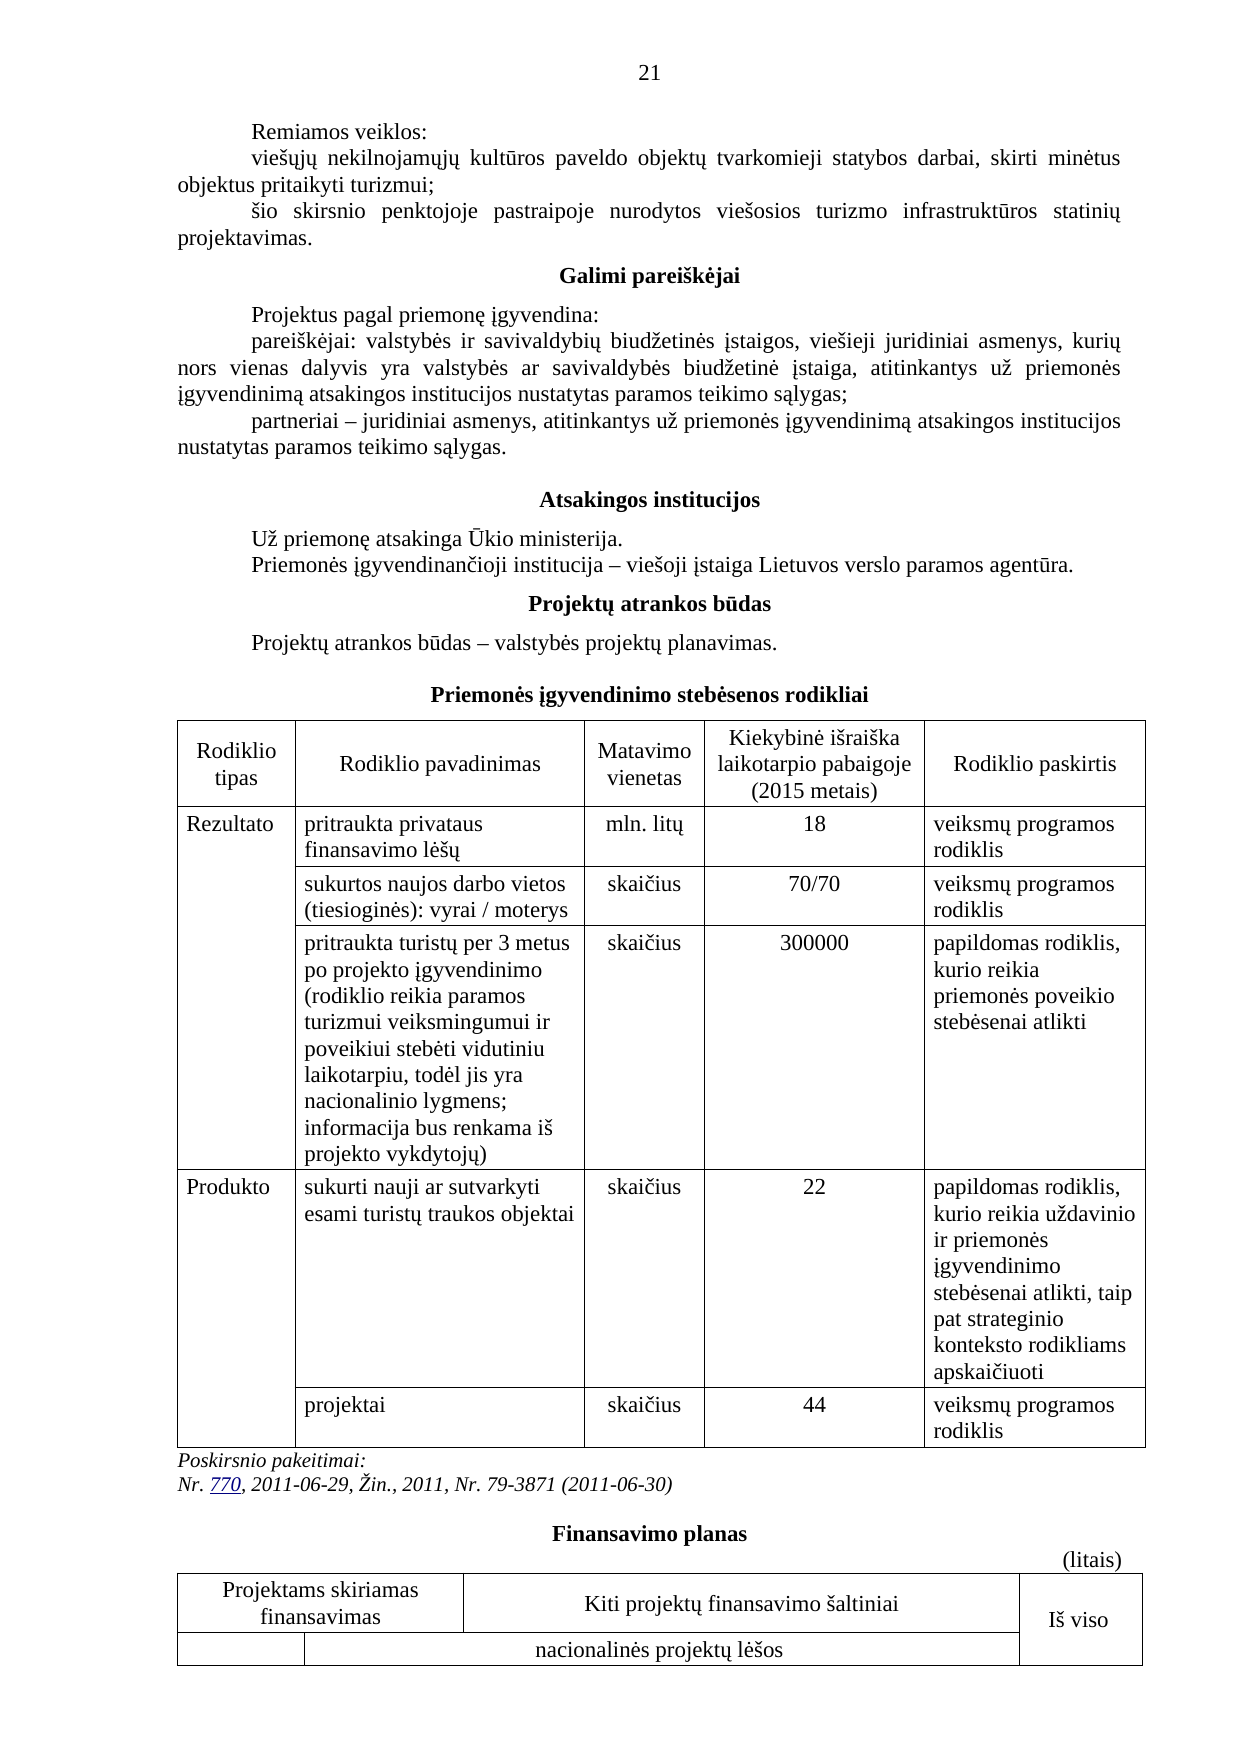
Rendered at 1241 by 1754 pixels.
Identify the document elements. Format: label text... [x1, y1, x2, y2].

text Finansavimo planas [177, 1520, 1122, 1546]
table_header Kiekybinė išraiška laikotarpio pabaigoje (2015 metais) [705, 721, 924, 806]
table_cell skaičius [585, 1170, 704, 1387]
table_cell mln. litų [585, 807, 704, 866]
text partneriai – juridiniai asmenys, atitinkantys už priemonės įgyvendinimą atsakingos institucijos nustatytas paramos teikimo sąlygas. [177, 407, 1122, 459]
text Projektų atrankos būdas – valstybės projektų planavimas. [177, 629, 1122, 655]
table_header Kiti projektų finansavimo šaltiniai [464, 1574, 1019, 1632]
table_cell 44 [705, 1388, 924, 1447]
text viešųjų nekilnojamųjų kultūros paveldo objektų tvarkomieji statybos darbai, skirti minėtus objektus pritaikyti turizmui; [177, 144, 1122, 197]
table_cell skaičius [585, 867, 704, 925]
text Priemonės įgyvendinančioji institucija – viešoji įstaiga Lietuvos verslo paramos agentūra. [177, 551, 1122, 577]
table_cell pritraukta turistų per 3 metus po projekto įgyvendinimo (rodiklio reikia paramos turizmui veiksmingumui ir poveikiui stebėti vidutiniu laikotarpiu, todėl jis yra nacionalinio lygmens; informacija bus renkama iš projekto vykdytojų) [296, 926, 584, 1169]
text Galimi pareiškėjai [177, 262, 1122, 289]
text Projektų atrankos būdas [177, 590, 1122, 616]
text Projektus pagal priemonę įgyvendina: [177, 301, 1122, 328]
table_cell [178, 925, 295, 1169]
table_cell sukurtos naujos darbo vietos (tiesioginės): vyrai / moterys [296, 867, 584, 925]
text Remiamos veiklos: [177, 118, 1122, 144]
text Atsakingos institucijos [177, 486, 1122, 512]
table_cell projektai [296, 1388, 584, 1447]
table_cell 300000 [705, 926, 924, 1169]
table_cell skaičius [585, 926, 704, 1169]
text Nr. 770, 2011-06-29, Žin., 2011, Nr. 79-3871 (2011-06-30) [177, 1472, 1122, 1496]
table_header Rodiklio tipas [178, 721, 295, 806]
table_cell [178, 866, 295, 925]
table_header Matavimo vienetas [585, 721, 704, 806]
table_cell sukurti nauji ar sutvarkyti esami turistų traukos objektai [296, 1170, 584, 1387]
table_header Rodiklio pavadinimas [296, 721, 584, 806]
text (litais) [177, 1546, 1122, 1573]
table_cell 70/70 [705, 867, 924, 925]
table_cell veiksmų programos rodiklis [925, 1388, 1145, 1447]
table_cell Rezultato [178, 807, 295, 866]
table_cell nacionalinės projektų lėšos [305, 1633, 1019, 1665]
table_cell veiksmų programos rodiklis [925, 807, 1145, 866]
table_cell 22 [705, 1170, 924, 1387]
text Poskirsnio pakeitimai: [177, 1448, 1122, 1472]
table_cell [178, 1633, 304, 1665]
text Priemonės įgyvendinimo stebėsenos rodikliai [177, 681, 1122, 708]
text pareiškėjai: valstybės ir savivaldybių biudžetinės įstaigos, viešieji juridiniai asmenys, kurių nors vienas dalyvis yra valstybės ar savivaldybės biudžetinė įstaiga, atitinkantys už priemonės įgyvendinimą atsakingos institucijos nustatytas paramos teikimo sąlygas; [177, 328, 1122, 407]
table_cell veiksmų programos rodiklis [925, 867, 1145, 925]
table_cell papildomas rodiklis, kurio reikia uždavinio ir priemonės įgyvendinimo stebėsenai atlikti, taip pat strateginio konteksto rodikliams apskaičiuoti [925, 1170, 1145, 1387]
table_header Projektams skiriamas finansavimas [178, 1574, 463, 1632]
table_cell pritraukta privataus finansavimo lėšų [296, 807, 584, 866]
table_cell Produkto [178, 1170, 295, 1447]
table_header Iš viso [1020, 1574, 1142, 1665]
table_cell papildomas rodiklis, kurio reikia priemonės poveikio stebėsenai atlikti [925, 926, 1145, 1169]
table_cell 18 [705, 807, 924, 866]
text šio skirsnio penktojoje pastraipoje nurodytos viešosios turizmo infrastruktūros statinių projektavimas. [177, 197, 1122, 250]
table_cell skaičius [585, 1388, 704, 1447]
table_header Rodiklio paskirtis [925, 721, 1145, 806]
text Už priemonę atsakinga Ūkio ministerija. [177, 524, 1122, 551]
